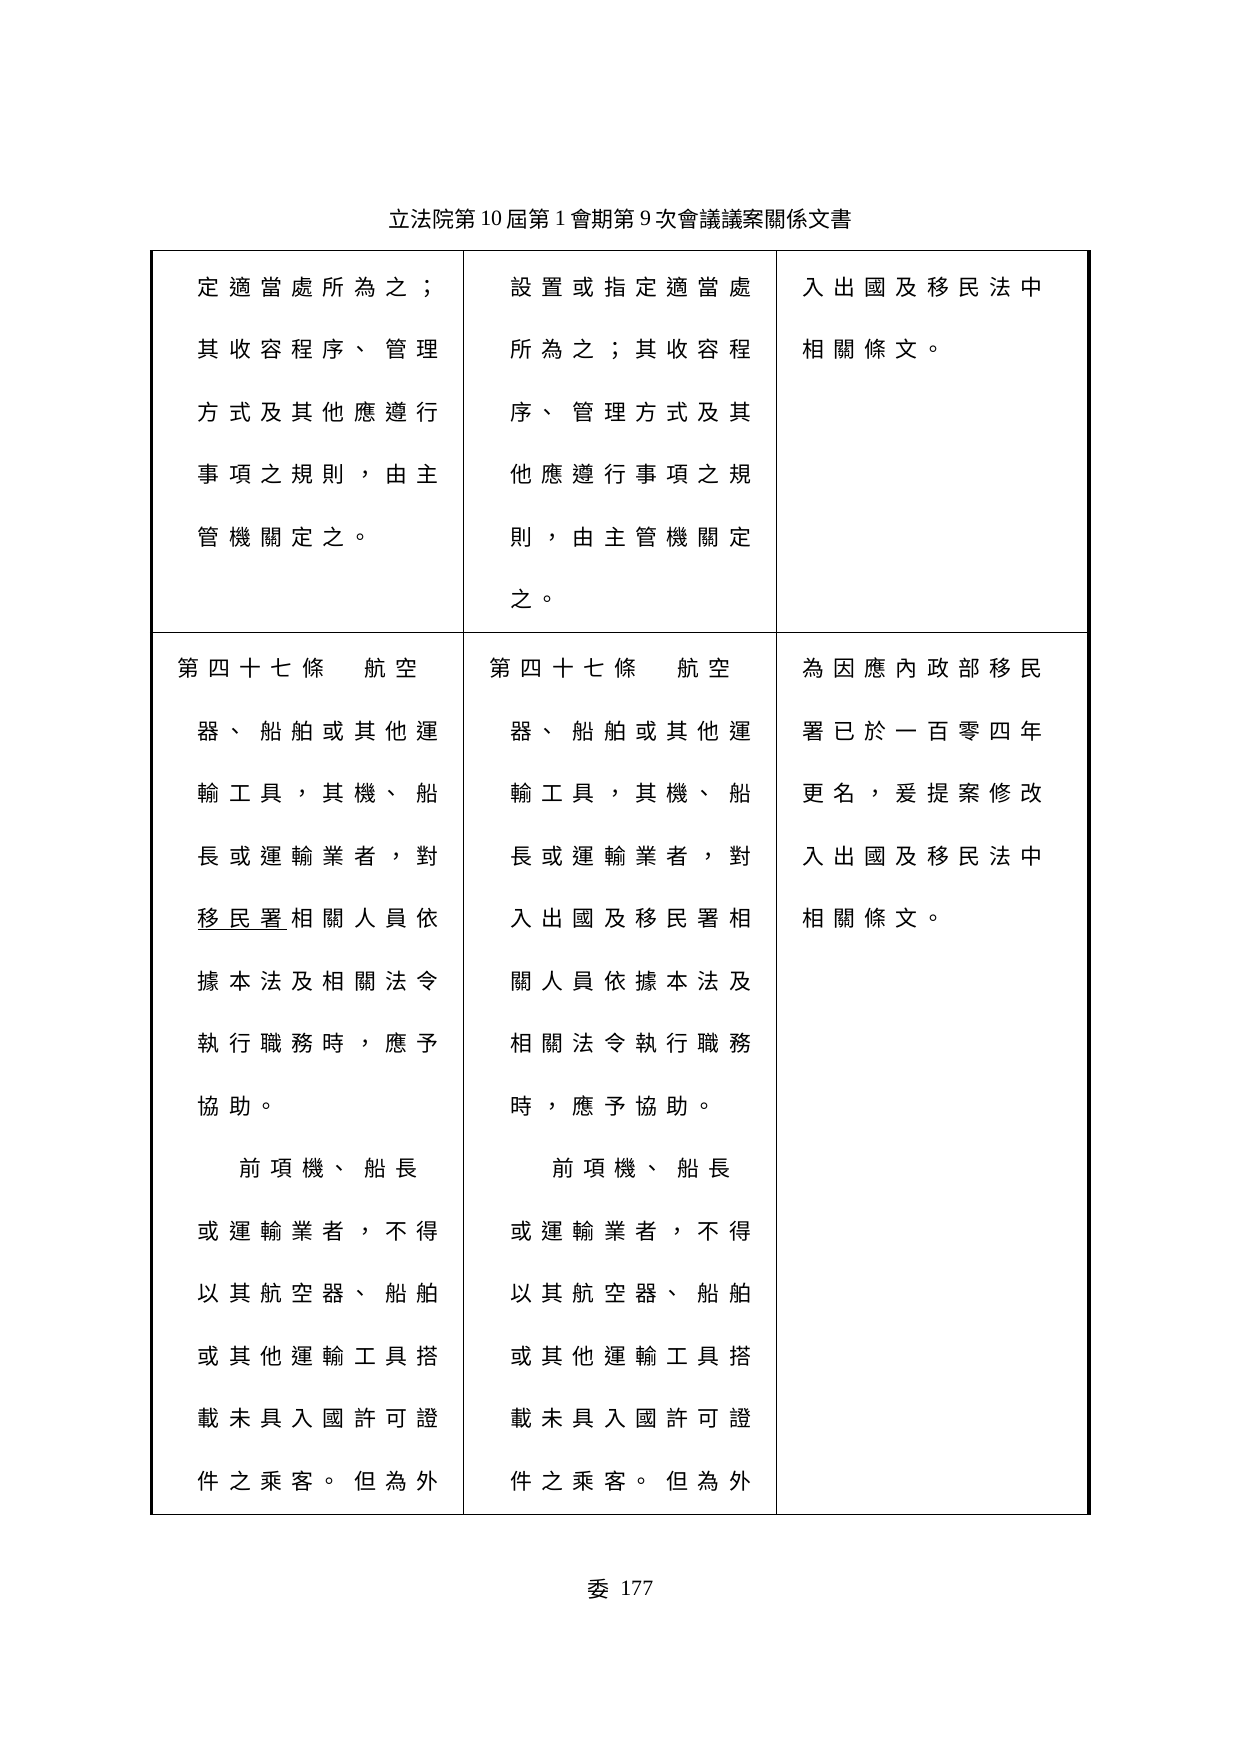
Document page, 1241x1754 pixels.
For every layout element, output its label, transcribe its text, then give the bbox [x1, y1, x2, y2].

table_cell 為因應內政部移民署已於一百零四年更名，爰提案修改入出國及移民法中相關條文。 [777, 633, 1087, 1514]
table_cell 定適當處所為之；其收容程序、管理方式及其他應遵行事項之規則，由主管機關定之。 [153, 251, 463, 632]
table_cell 入出國及移民法中相關條文。 [777, 251, 1087, 632]
table_cell 設置或指定適當處所為之；其收容程序、管理方式及其他應遵行事項之規則，由主管機關定之。 [464, 251, 776, 632]
table_cell 第四十七條 航空器、船舶或其他運輸工具，其機、船長或運輸業者，對移民署相關人員依據本法及相關法令執行職務時，應予協助。 前項機、船長或運輸業者，不得以其航空器、船舶或其他運輸工具搭載未具入國許可證件之乘客。但為外 [153, 633, 463, 1514]
table_cell 第四十七條 航空器、船舶或其他運輸工具，其機、船長或運輸業者，對入出國及移民署相關人員依據本法及相關法令執行職務時，應予協助。 前項機、船長或運輸業者，不得以其航空器、船舶或其他運輸工具搭載未具入國許可證件之乘客。但為外 [464, 633, 776, 1514]
